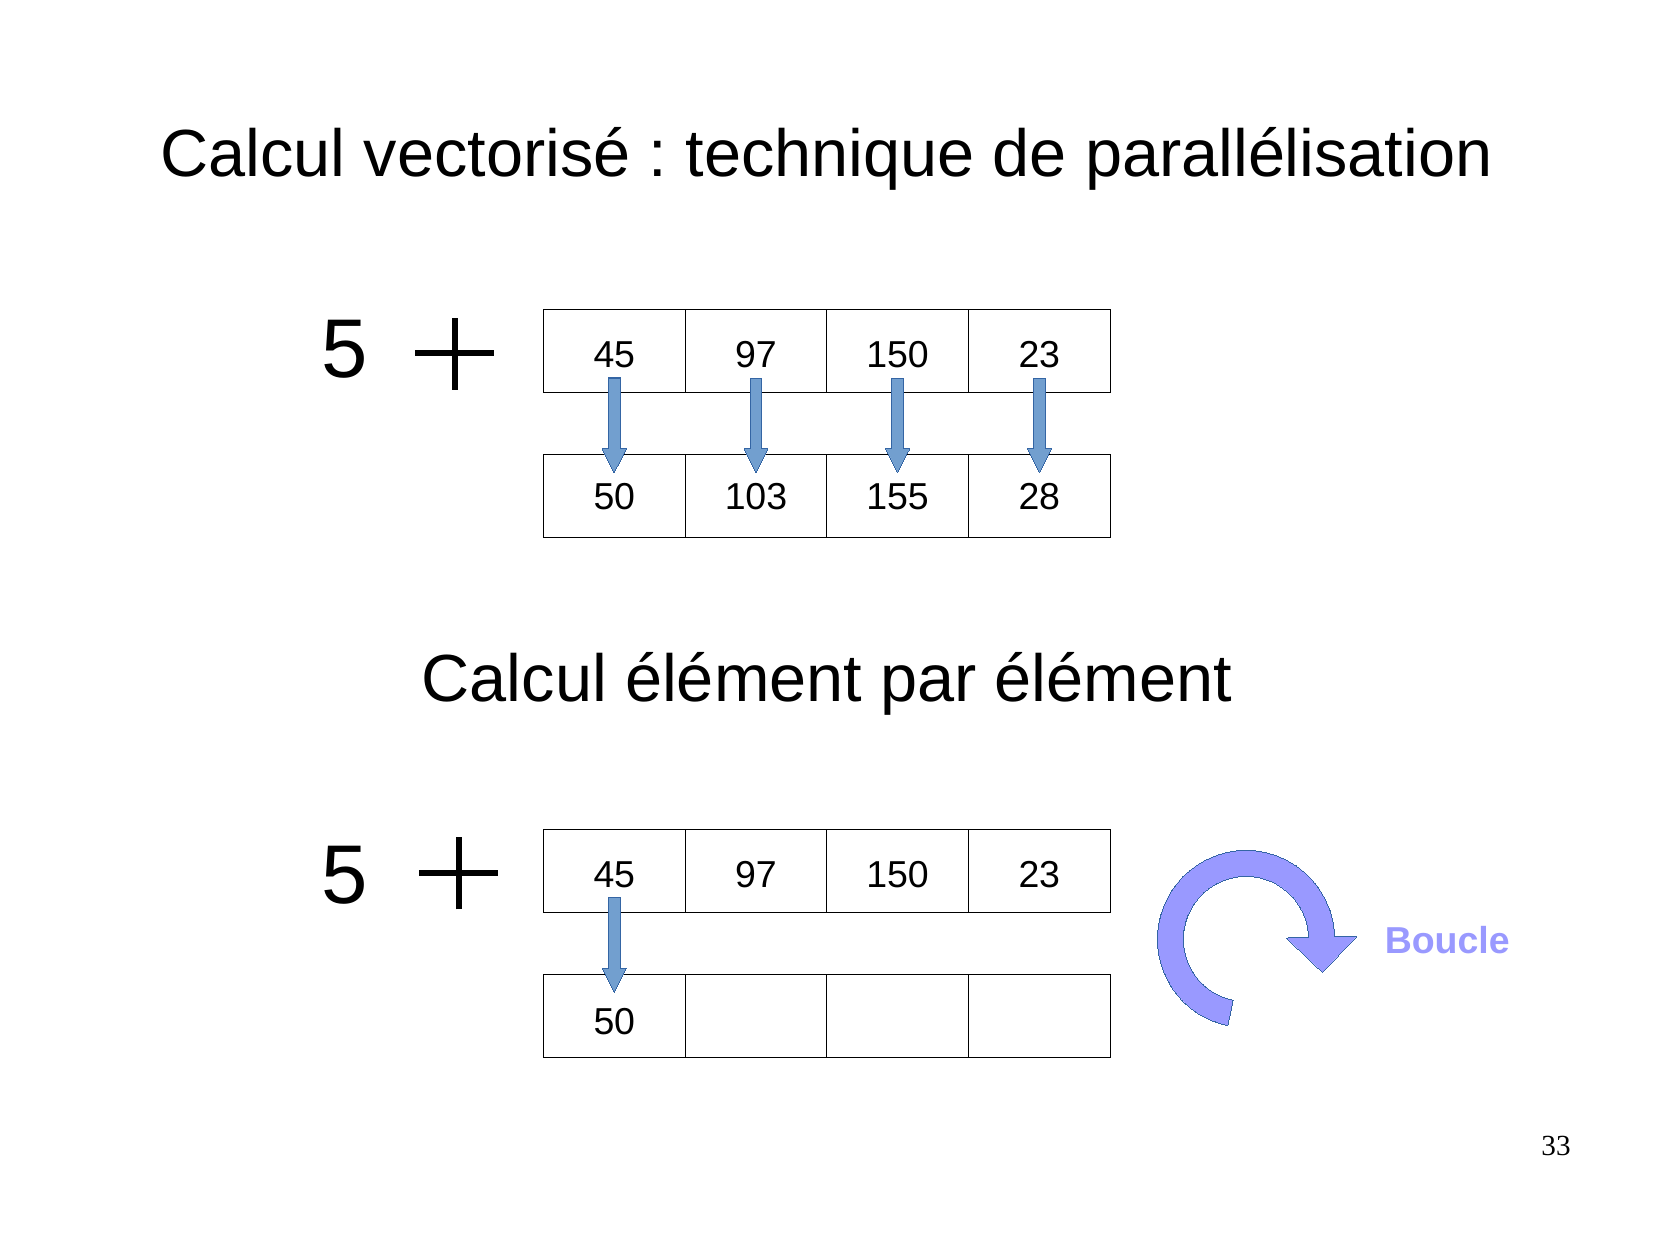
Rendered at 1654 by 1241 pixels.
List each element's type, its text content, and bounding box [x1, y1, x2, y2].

text_box 23 [968, 305, 1111, 404]
text_box [602, 897, 627, 972]
text_box 5 [307, 820, 449, 929]
text_box 5 [307, 295, 449, 404]
text_box 50 [543, 972, 686, 1072]
title Calcul vectorisé : technique de parallélisation [82, 49, 1571, 257]
text_box 45 [543, 824, 685, 924]
title Calcul élément par élément [82, 575, 1571, 783]
text_box Boucle [1370, 911, 1560, 969]
text_box 150 [826, 305, 968, 404]
text_box 23 [968, 824, 1111, 924]
text_box 103 [685, 446, 826, 546]
text_box 97 [685, 824, 826, 924]
text_box [750, 378, 762, 446]
text_box [608, 377, 621, 446]
text_box [1157, 850, 1357, 1026]
text_box 97 [685, 305, 826, 404]
text_box 155 [826, 446, 968, 546]
text_box 45 [543, 304, 686, 404]
text_box 28 [968, 446, 1111, 546]
text_box [891, 378, 904, 446]
text_box 50 [543, 446, 685, 546]
text_box [1033, 378, 1046, 446]
text_box 150 [826, 824, 968, 924]
